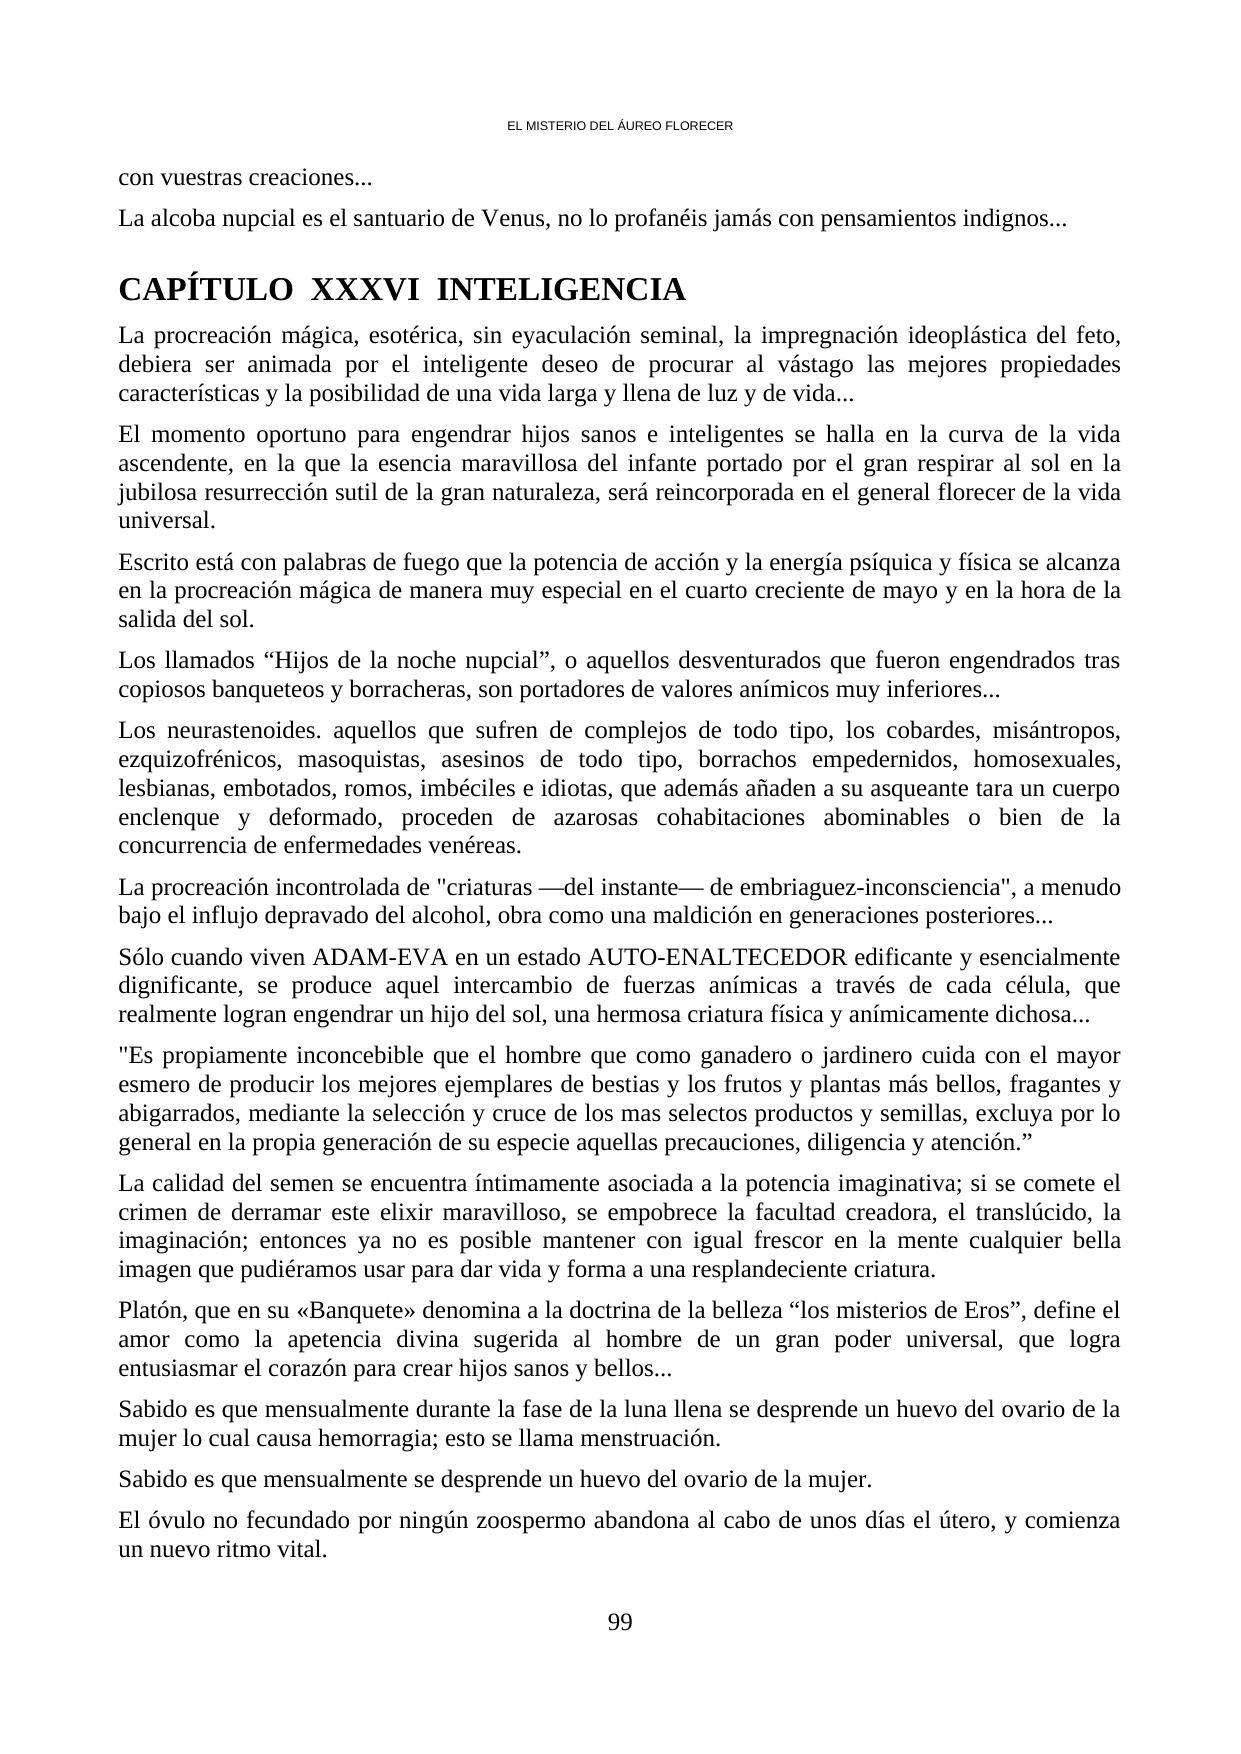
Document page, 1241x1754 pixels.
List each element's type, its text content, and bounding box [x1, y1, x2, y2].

text Sabido es que mensualmente durante la fase de la luna llena se desprende un huevo del ovario de la mujer lo cual causa hemorragia; esto se llama menstruación. [118, 1394, 1122, 1452]
subtitle CAPÍTULO XXXVI INTELIGENCIA [118, 269, 1122, 308]
text Los llamados “Hijos de la noche nupcial”, o aquellos desventurados que fueron engendrados tras copiosos banqueteos y borracheras, son portadores de valores anímicos muy inferiores... [118, 645, 1122, 703]
text Sabido es que mensualmente se desprende un huevo del ovario de la mujer. [118, 1464, 1122, 1493]
text El óvulo no fecundado por ningún zoospermo abandona al cabo de unos días el útero, y comienza un nuevo ritmo vital. [118, 1505, 1122, 1563]
text Escrito está con palabras de fuego que la potencia de acción y la energía psíquica y física se alcanza en la procreación mágica de manera muy especial en el cuarto creciente de mayo y en la hora de la salida del sol. [118, 547, 1122, 633]
text Platón, que en su «Banquete» denomina a la doctrina de la belleza “los misterios de Eros”, define el amor como la apetencia divina sugerida al hombre de un gran poder universal, que logra entusiasmar el corazón para crear hijos sanos y bellos... [118, 1295, 1122, 1382]
text Los neurastenoides. aquellos que sufren de complejos de todo tipo, los cobardes, misántropos, ezquizofrénicos, masoquistas, asesinos de todo tipo, borrachos empedernidos, homosexuales, lesbianas, embotados, romos, imbéciles e idiotas, que además añaden a su asqueante tara un cuerpo enclenque y deformado, proceden de azarosas cohabitaciones abominables o bien de la concurrencia de enfermedades venéreas. [118, 715, 1122, 859]
text La alcoba nupcial es el santuario de Venus, no lo profanéis jamás con pensamientos indignos... [118, 203, 1122, 232]
text "Es propiamente inconcebible que el hombre que como ganadero o jardinero cuida con el mayor esmero de producir los mejores ejemplares de bestias y los frutos y plantas más bellos, fragantes y abigarrados, mediante la selección y cruce de los mas selectos productos y semillas, excluya por lo general en la propia generación de su especie aquellas precauciones, diligencia y atención.” [118, 1040, 1122, 1155]
text La procreación mágica, esotérica, sin eyaculación seminal, la impregnación ideoplástica del feto, debiera ser animada por el inteligente deseo de procurar al vástago las mejores propiedades características y la posibilidad de una vida larga y llena de luz y de vida... [118, 320, 1122, 407]
text Sólo cuando viven ADAM-EVA en un estado AUTO-ENALTECEDOR edificante y esencialmente dignificante, se produce aquel intercambio de fuerzas anímicas a través de cada célula, que realmente logran engendrar un hijo del sol, una hermosa criatura física y anímicamente dichosa... [118, 942, 1122, 1028]
text con vuestras creaciones... [118, 162, 1122, 191]
text El momento oportuno para engendrar hijos sanos e inteligentes se halla en la curva de la vida ascendente, en la que la esencia maravillosa del infante portado por el gran respirar al sol en la jubilosa resurrección sutil de la gran naturaleza, será reincorporada en el general florecer de la vida universal. [118, 419, 1122, 534]
text La procreación incontrolada de "criaturas —del instante— de embriaguez-inconsciencia", a menudo bajo el influjo depravado del alcohol, obra como una maldición en generaciones posteriores... [118, 872, 1122, 929]
text La calidad del semen se encuentra íntimamente asociada a la potencia imaginativa; si se comete el crimen de derramar este elixir maravilloso, se empobrece la facultad creadora, el translúcido, la imaginación; entonces ya no es posible mantener con igual frescor en la mente cualquier bella imagen que pudiéramos usar para dar vida y forma a una resplandeciente criatura. [118, 1168, 1122, 1283]
